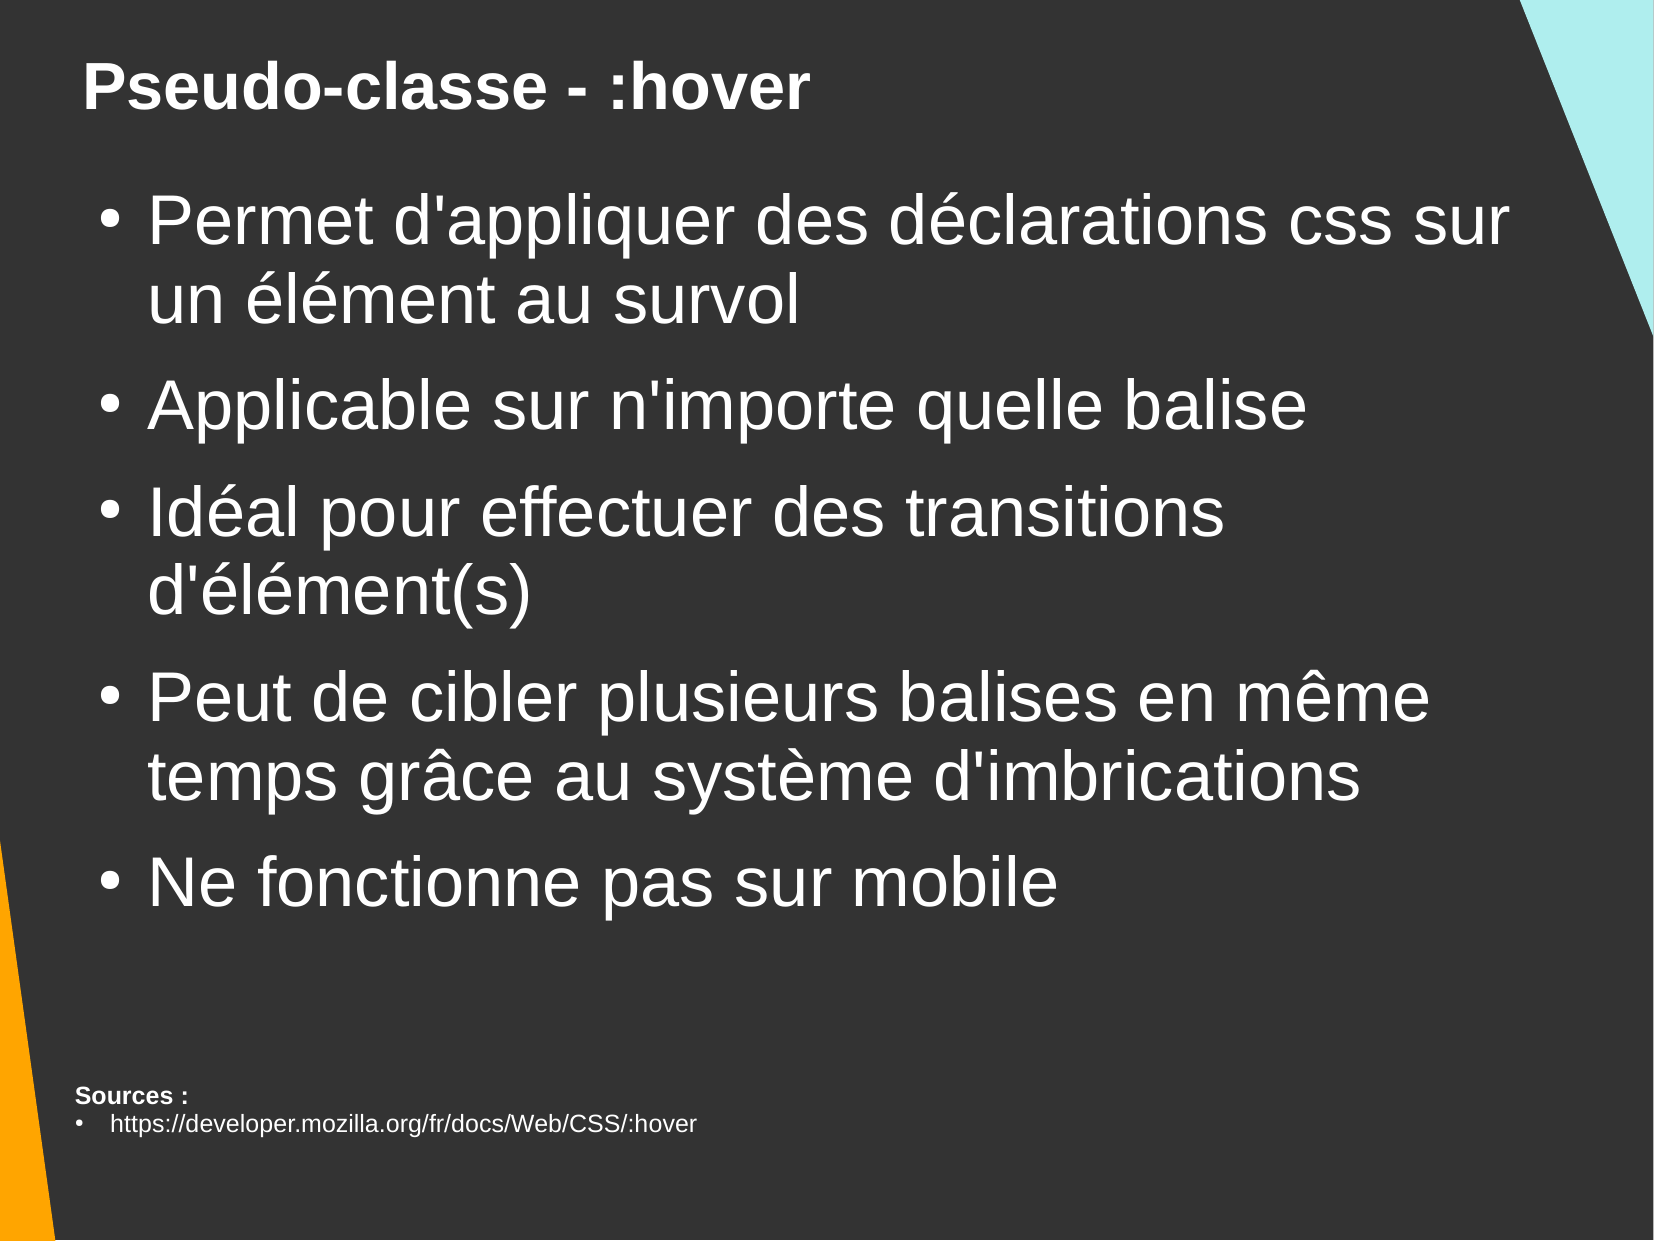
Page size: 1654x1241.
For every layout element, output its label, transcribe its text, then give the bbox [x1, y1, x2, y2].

list Permet d'appliquer des déclarations css sur un élément au survol Applicable sur n'importe quelle balise Idéal pour effectuer des transitions d'élément(s) Peut de cibler plusieurs balises en même temps grâce au système d'imbrications Ne fonctionne pas sur mobile [80, 180, 1605, 922]
text_box [1519, 0, 1654, 339]
title Pseudo-classe - :hover [82, 49, 1571, 152]
text_box [0, 840, 56, 1241]
text_box Sources : https://developer.mozilla.org/fr/docs/Web/CSS/:hover [60, 1074, 1546, 1241]
